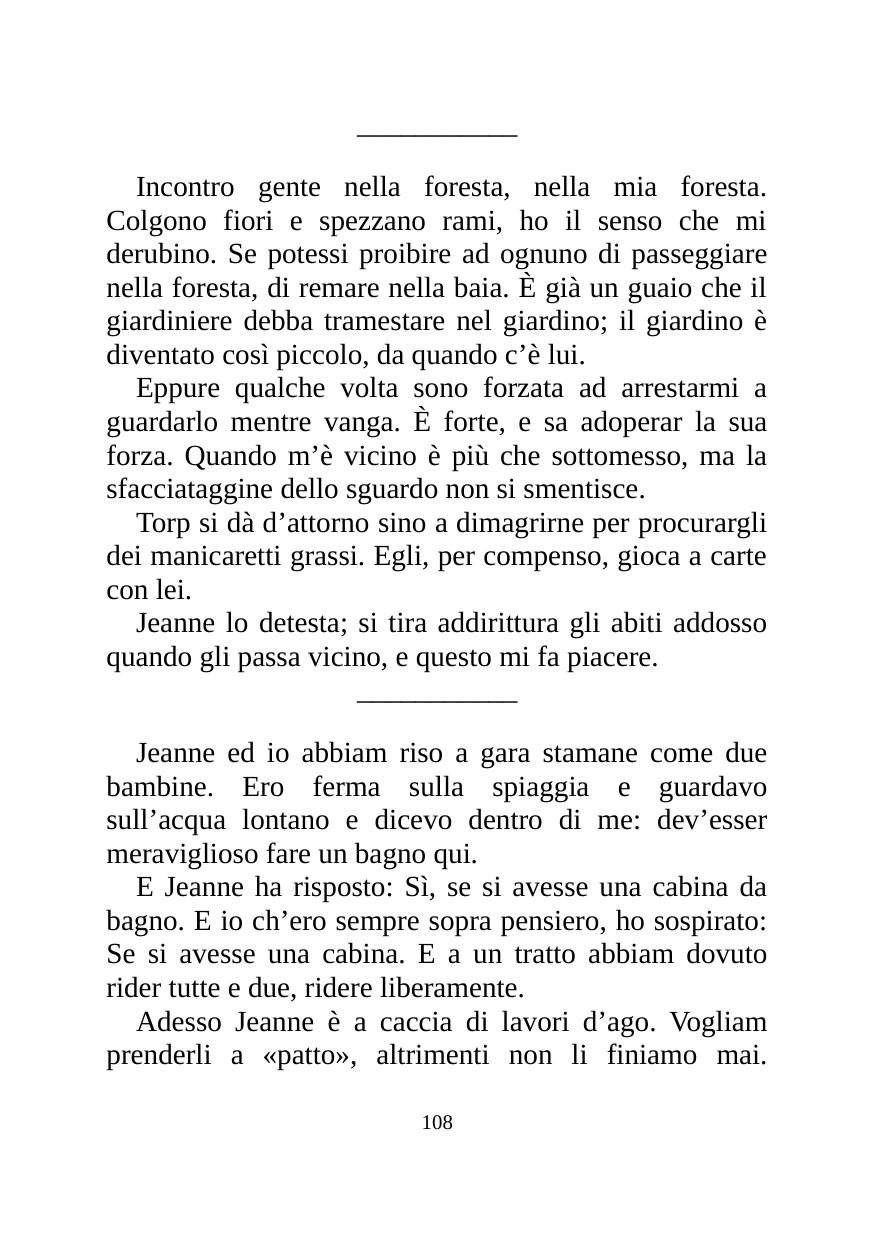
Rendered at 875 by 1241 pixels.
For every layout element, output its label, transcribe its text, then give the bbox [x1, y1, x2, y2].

text ___________ [106, 672, 768, 706]
text Incontro gente nella foresta, nella mia foresta. Colgono fiori e spezzano rami, ho il senso che mi derubino. Se potessi proibire ad ognuno di passeggiare nella foresta, di remare nella baia. È già un guaio che il giardiniere debba tramestare nel giardino; il giardino è diventato così piccolo, da quando c’è lui. [106, 169, 768, 371]
text Eppure qualche volta sono forzata ad arrestarmi a guardarlo mentre vanga. È forte, e sa adoperar la sua forza. Quando m’è vicino è più che sottomesso, ma la sfacciataggine dello sguardo non si smentisce. [106, 371, 768, 505]
text Jeanne lo detesta; si tira addirittura gli abiti addosso quando gli passa vicino, e questo mi fa piacere. [106, 605, 768, 672]
text E Jeanne ha risposto: Sì, se si avesse una cabina da bagno. E io ch’ero sempre sopra pensiero, ho sospirato: Se si avesse una cabina. E a un tratto abbiam dovuto rider tutte e due, ridere liberamente. [106, 869, 768, 1004]
text ___________ [106, 106, 768, 140]
text Jeanne ed io abbiam riso a gara stamane come due bambine. Ero ferma sulla spiaggia e guardavo sull’acqua lontano e dicevo dentro di me: dev’esser meraviglioso fare un bagno qui. [106, 735, 768, 869]
text Adesso Jeanne è a caccia di lavori d’ago. Vogliam prenderli a «patto», altrimenti non li finiamo mai. [106, 1004, 768, 1071]
text Torp si dà d’attorno sino a dimagrirne per procurargli dei manicaretti grassi. Egli, per compenso, gioca a carte con lei. [106, 505, 768, 605]
